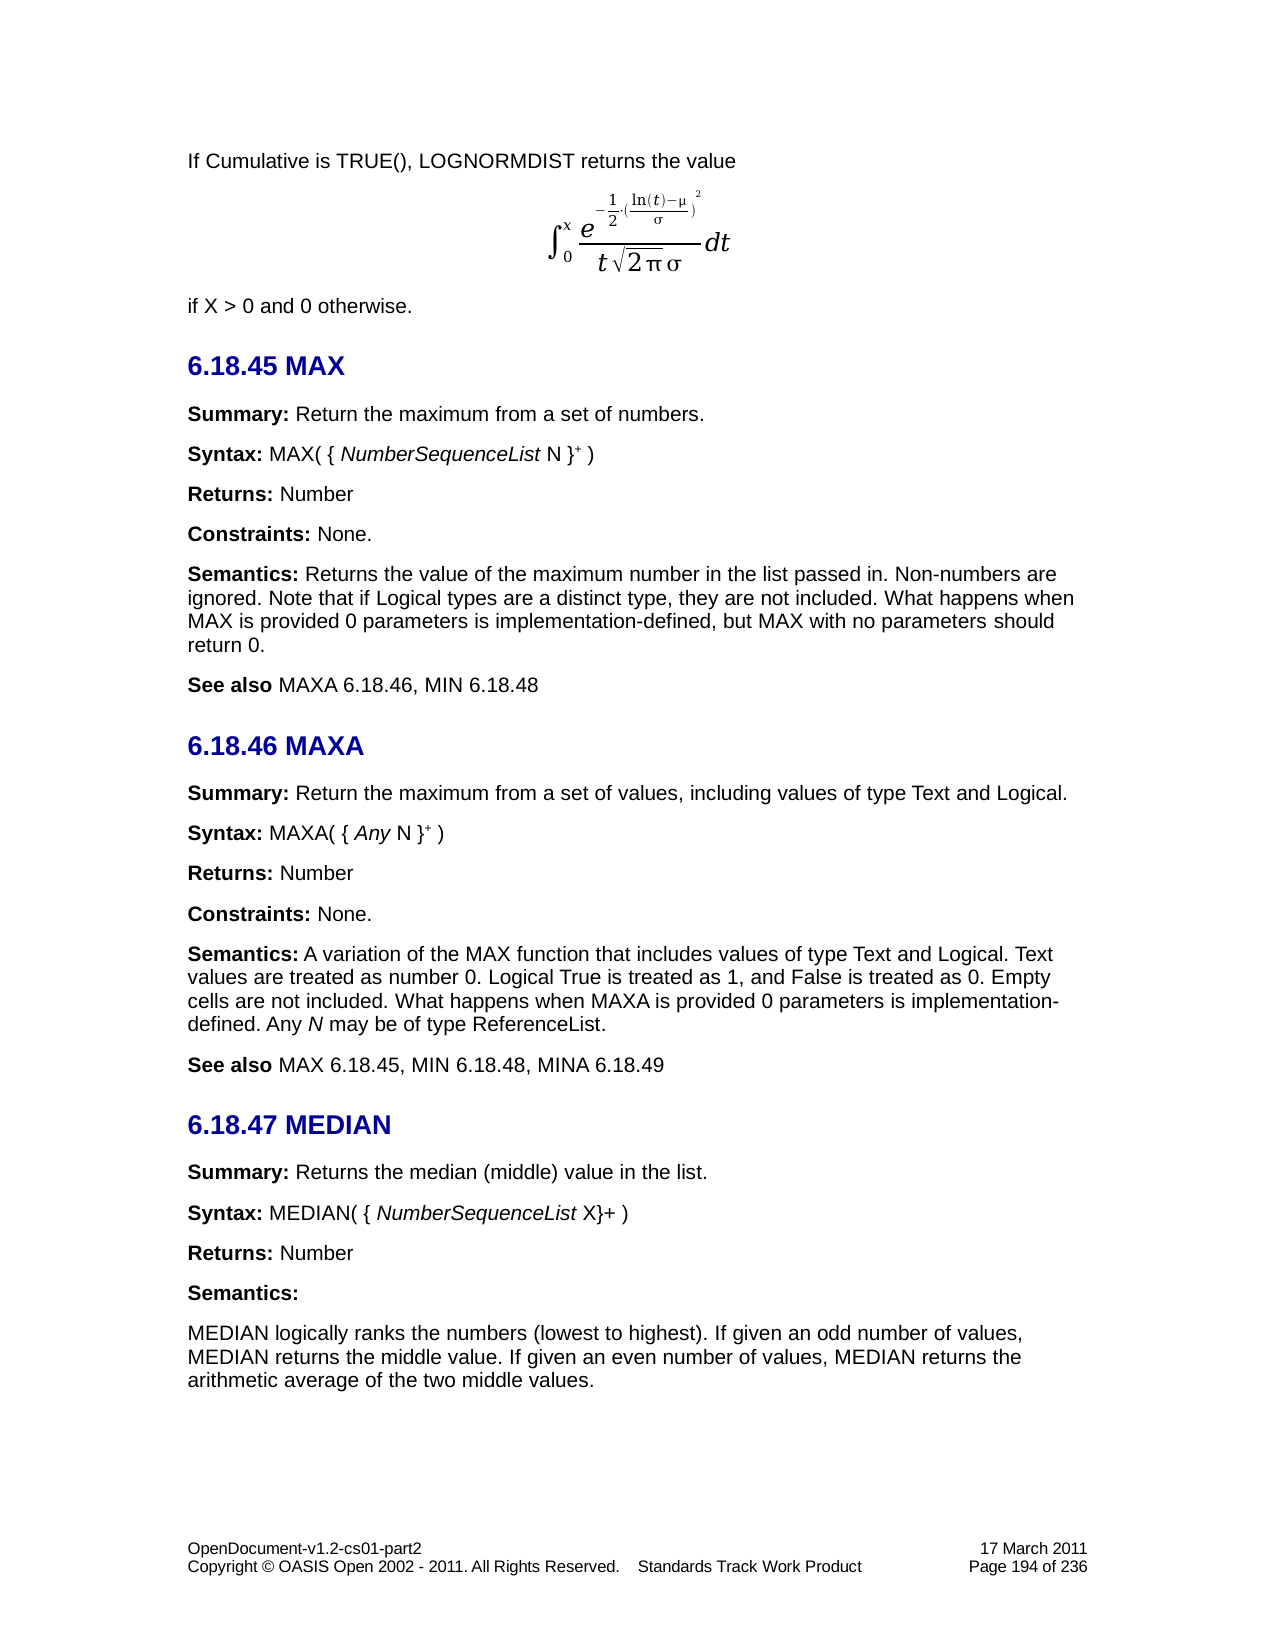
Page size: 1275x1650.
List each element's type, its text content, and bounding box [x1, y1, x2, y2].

text Returns: Number [187, 862, 1088, 885]
subtitle MAXA [187, 731, 1088, 761]
text If Cumulative is TRUE(), LOGNORMDIST returns the value [187, 150, 1088, 173]
text Constraints: None. [187, 523, 1088, 546]
text Syntax: MAX( { NumberSequenceList N }+ ) [187, 442, 1088, 466]
text Semantics: Returns the value of the maximum number in the list passed in. Non-numbers are ignored. Note that if Logical types are a distinct type, they are not included. What happens when MAX is provided 0 parameters is implementation-defined, but MAX with no parameters should return 0. [187, 563, 1088, 657]
text Syntax: MAXA( { Any N }+ ) [187, 822, 1088, 845]
text Returns: Number [187, 482, 1088, 506]
text Summary: Returns the median (middle) value in the list. [187, 1161, 1088, 1184]
text MEDIAN logically ranks the numbers (lowest to highest). If given an odd number of values, MEDIAN returns the middle value. If given an even number of values, MEDIAN returns the arithmetic average of the two middle values. [187, 1322, 1088, 1392]
subtitle MAX [187, 351, 1088, 381]
text Semantics: A variation of the MAX function that includes values of type Text and Logical. Text values are treated as number 0. Logical True is treated as 1, and False is treated as 0. Empty cells are not included. What happens when MAXA is provided 0 parameters is implementation-defined. Any N may be of type ReferenceList. [187, 942, 1088, 1036]
text Semantics: [187, 1281, 1088, 1305]
text See also MAXA 6.18.46, MIN 6.18.48 [187, 674, 1088, 697]
text Summary: Return the maximum from a set of numbers. [187, 402, 1088, 426]
subtitle MEDIAN [187, 1110, 1088, 1140]
text if X > 0 and 0 otherwise. [187, 294, 1088, 318]
text Summary: Return the maximum from a set of values, including values of type Text and Logical. [187, 781, 1088, 805]
text See also MAX 6.18.45, MIN 6.18.48, MINA 6.18.49 [187, 1053, 1088, 1077]
text Returns: Number [187, 1241, 1088, 1265]
text Syntax: MEDIAN( { NumberSequenceList X}+ ) [187, 1201, 1088, 1224]
text Constraints: None. [187, 902, 1088, 926]
